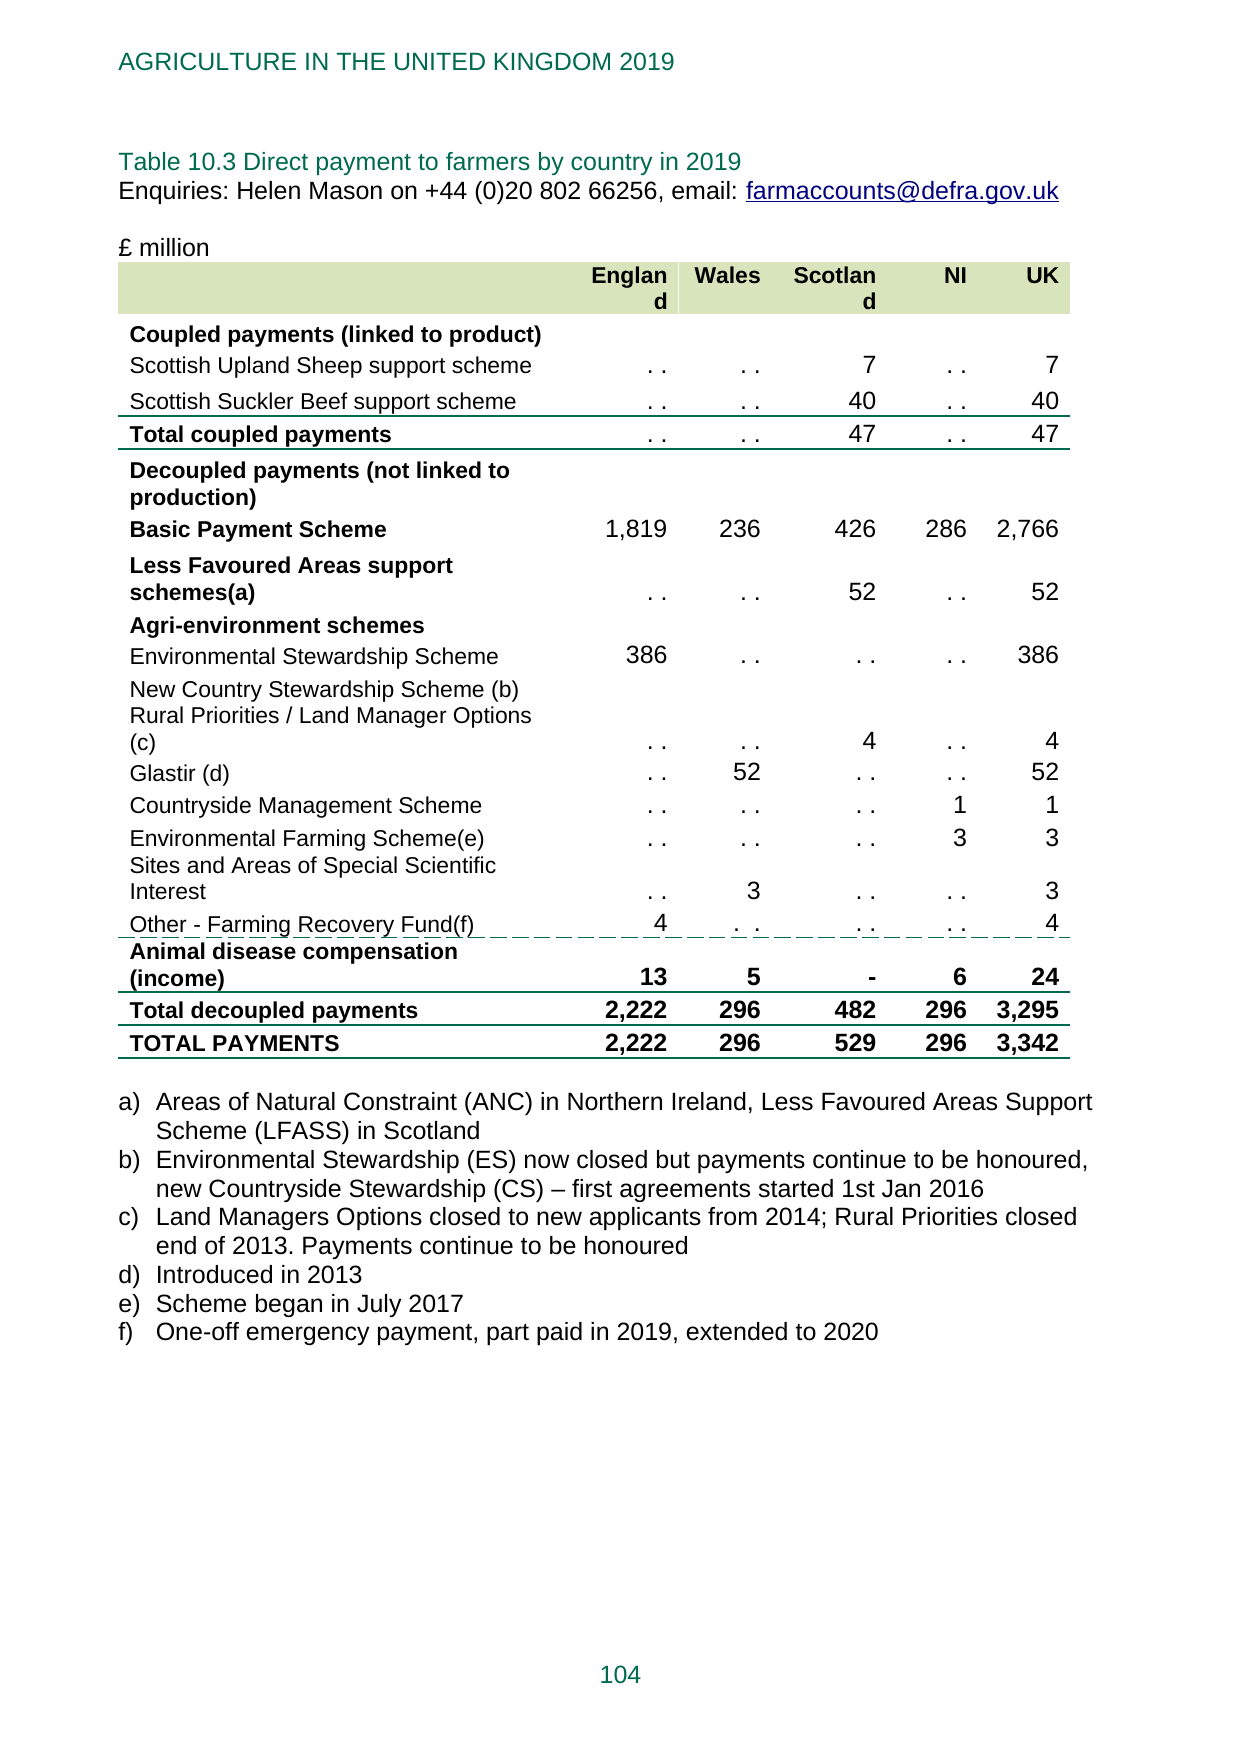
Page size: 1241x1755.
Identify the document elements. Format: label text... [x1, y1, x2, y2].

table_cell [569, 605, 678, 638]
table_cell . . [887, 852, 978, 904]
table_cell . . [887, 348, 978, 379]
table_cell Coupled payments (linked to product) [118, 315, 569, 347]
table_cell 40 [772, 379, 887, 414]
table_cell 47 [772, 417, 887, 447]
table_cell 4 [978, 904, 1070, 937]
table_cell 296 [887, 993, 978, 1024]
table_cell 3 [679, 852, 772, 904]
table_cell . . [679, 819, 772, 852]
table_cell Animal disease compensation (income) [118, 937, 569, 991]
table_cell . . [772, 904, 887, 937]
table_cell . . [887, 543, 978, 605]
text £ million [118, 233, 1122, 262]
list Land Managers Options closed to new applicants from 2014; Rural Priorities closed end of 2013. Payments continue to be honoured [118, 1202, 1122, 1260]
table_cell [569, 669, 678, 702]
table_cell . . [569, 755, 678, 786]
table_cell Basic Payment Scheme [118, 510, 569, 543]
table_cell . . [772, 638, 887, 669]
table_cell . . [569, 543, 678, 605]
table_cell 2,222 [569, 993, 678, 1024]
table_cell [887, 669, 978, 702]
subtitle Table 10.3 Direct payment to farmers by country in 2019 [118, 147, 1122, 176]
table_header UK [978, 262, 1070, 314]
table_cell . . [679, 379, 772, 414]
table_header Scotland [772, 262, 887, 314]
table_cell . . [569, 417, 678, 447]
table_cell 3 [978, 819, 1070, 852]
table_cell . . [887, 755, 978, 786]
table_cell 2,766 [978, 510, 1070, 543]
table_cell 2,222 [569, 1026, 678, 1057]
table_cell 52 [978, 543, 1070, 605]
table_cell [772, 669, 887, 702]
list Areas of Natural Constraint (ANC) in Northern Ireland, Less Favoured Areas Support Scheme (LFASS) in Scotland [118, 1087, 1122, 1145]
table_cell 3,295 [978, 993, 1070, 1024]
table_cell Sites and Areas of Special Scientific Interest [118, 852, 569, 904]
table_cell 3 [978, 852, 1070, 904]
table_cell Total decoupled payments [118, 993, 569, 1024]
table_cell . . [772, 819, 887, 852]
table_cell 13 [569, 937, 678, 991]
table_cell [978, 315, 1070, 347]
table_cell 24 [978, 937, 1070, 991]
table_cell [887, 315, 978, 347]
table_cell 52 [772, 543, 887, 605]
table_cell TOTAL PAYMENTS [118, 1026, 569, 1057]
table_cell Decoupled payments (not linked to production) [118, 450, 569, 510]
table_cell [772, 315, 887, 347]
table_cell 52 [679, 755, 772, 786]
table_cell 40 [978, 379, 1070, 414]
table_cell 3,342 [978, 1026, 1070, 1057]
table_cell Countryside Management Scheme [118, 786, 569, 819]
table_cell . . [772, 786, 887, 819]
table_header England [569, 262, 678, 314]
table_cell . . [887, 379, 978, 414]
table_cell Rural Priorities / Land Manager Options (c) [118, 702, 569, 755]
table_cell [679, 669, 772, 702]
table_cell Glastir (d) [118, 755, 569, 786]
table_cell . . [772, 852, 887, 904]
table_cell 529 [772, 1026, 887, 1057]
table_cell Other - Farming Recovery Fund(f) [118, 904, 569, 937]
table_cell Environmental Stewardship Scheme [118, 638, 569, 669]
table_cell [679, 315, 772, 347]
table_cell 7 [772, 348, 887, 379]
table_cell 52 [978, 755, 1070, 786]
list Introduced in 2013 [118, 1260, 1122, 1289]
table_cell 286 [887, 510, 978, 543]
table_cell [679, 605, 772, 638]
table_cell 3 [887, 819, 978, 852]
table_cell - [772, 937, 887, 991]
table_cell [569, 315, 678, 347]
table_cell . . [569, 702, 678, 755]
table_cell . . [569, 348, 678, 379]
table_cell . . [569, 379, 678, 414]
list Environmental Stewardship (ES) now closed but payments continue to be honoured, new Countryside Stewardship (CS) – first agreements started 1st Jan 2016 [118, 1145, 1122, 1202]
table_cell Less Favoured Areas support schemes(a) [118, 543, 569, 605]
table_cell 5 [679, 937, 772, 991]
text Enquiries: Helen Mason on +44 (0)20 802 66256, email: farmaccounts@defra.gov.uk [118, 176, 1122, 204]
table_header Wales [679, 262, 772, 314]
table_cell 7 [978, 348, 1070, 379]
list Scheme began in July 2017 [118, 1289, 1122, 1317]
table_cell Agri-environment schemes [118, 605, 569, 638]
table_cell [978, 450, 1070, 510]
table_cell 4 [978, 702, 1070, 755]
table_cell 296 [887, 1026, 978, 1057]
table_cell [772, 450, 887, 510]
table_cell 386 [569, 638, 678, 669]
table_cell 1,819 [569, 510, 678, 543]
table_header NI [887, 262, 978, 314]
table_cell Scottish Suckler Beef support scheme [118, 379, 569, 414]
table_cell . . [887, 702, 978, 755]
table_cell 296 [679, 993, 772, 1024]
table_cell . . [679, 348, 772, 379]
table_cell [772, 605, 887, 638]
table_cell [978, 669, 1070, 702]
table_cell 482 [772, 993, 887, 1024]
table_cell Total coupled payments [118, 417, 569, 447]
table_cell . . [887, 417, 978, 447]
list One-off emergency payment, part paid in 2019, extended to 2020 [118, 1317, 1122, 1346]
table_cell . . [679, 417, 772, 447]
table_cell . . [679, 904, 772, 937]
table_cell . . [679, 702, 772, 755]
table_cell 47 [978, 417, 1070, 447]
table_cell . . [772, 755, 887, 786]
table_cell 426 [772, 510, 887, 543]
table_cell . . [887, 904, 978, 937]
table_cell [679, 450, 772, 510]
table_cell 386 [978, 638, 1070, 669]
table_cell 236 [679, 510, 772, 543]
table_cell 1 [887, 786, 978, 819]
table_cell 4 [569, 904, 678, 937]
table_cell . . [569, 786, 678, 819]
table_cell . . [569, 852, 678, 904]
table_cell [887, 450, 978, 510]
table_cell . . [887, 638, 978, 669]
table_cell 1 [978, 786, 1070, 819]
table_cell . . [679, 638, 772, 669]
table_cell 296 [679, 1026, 772, 1057]
table_cell 4 [772, 702, 887, 755]
table_cell [887, 605, 978, 638]
table_cell 6 [887, 937, 978, 991]
table_cell . . [679, 786, 772, 819]
table_cell . . [569, 819, 678, 852]
table_header [118, 262, 569, 314]
table_cell [978, 605, 1070, 638]
table_cell [569, 450, 678, 510]
table_cell New Country Stewardship Scheme (b) [118, 669, 569, 702]
table_cell . . [679, 543, 772, 605]
table_cell Scottish Upland Sheep support scheme [118, 348, 569, 379]
table_cell Environmental Farming Scheme(e) [118, 819, 569, 852]
